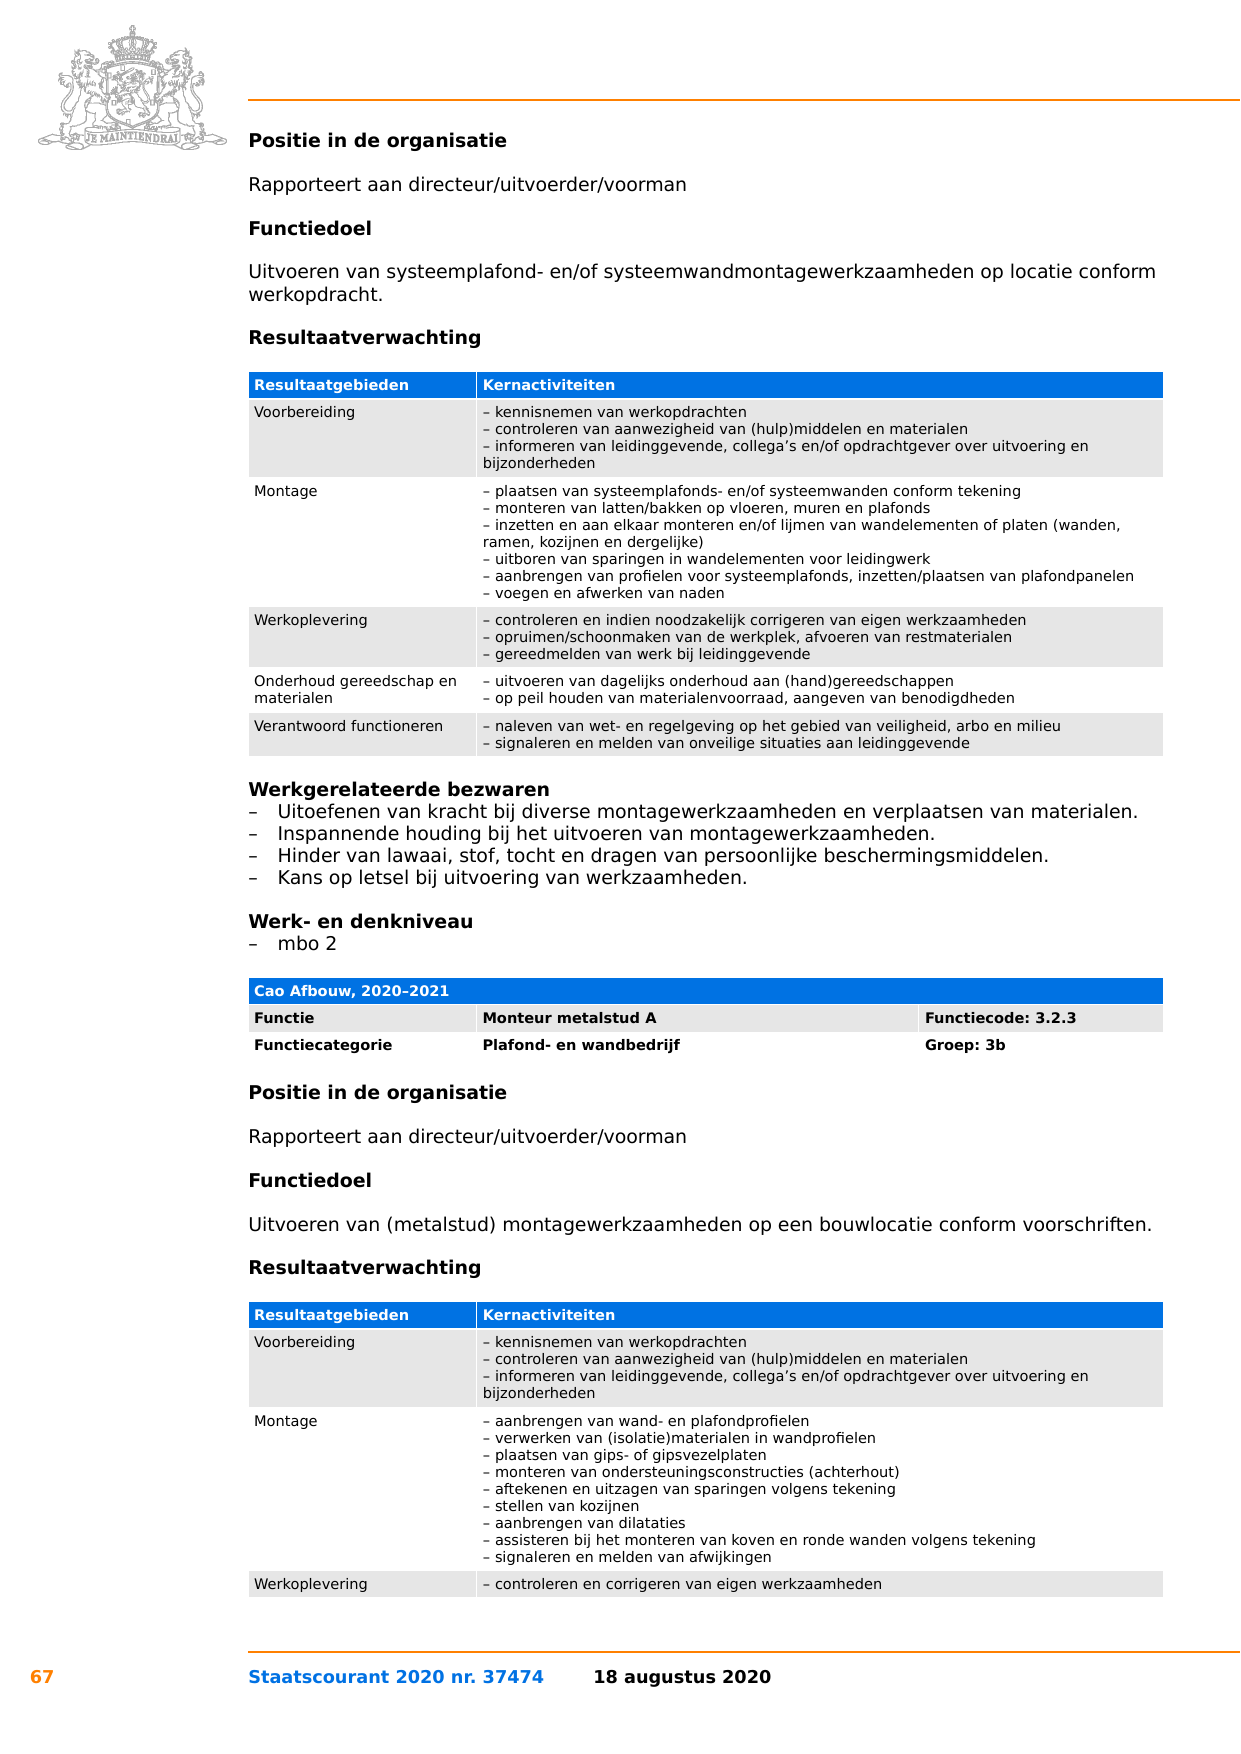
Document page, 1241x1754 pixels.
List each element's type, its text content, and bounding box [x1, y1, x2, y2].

table_cell – kennisnemen van werkopdrachten – controleren van aanwezigheid van (hulp)middelen en materialen – informeren van leidinggevende, collega’s en/of opdrachtgever over uitvoering en bijzonderheden [477, 400, 1163, 477]
subtitle Resultaatverwachting [248, 327, 1163, 349]
table_cell – controleren en corrigeren van eigen werkzaamheden [477, 1571, 1163, 1597]
text Uitvoeren van systeemplafond- en/of systeemwandmontagewerkzaamheden op locatie conform werkopdracht. [248, 261, 1163, 305]
table_cell Monteur metalstud A [477, 1005, 918, 1032]
text – Inspannende houding bij het uitvoeren van montagewerkzaamheden. [248, 823, 1163, 845]
subtitle Resultaatverwachting [248, 1257, 1163, 1279]
text – mbo 2 [248, 933, 1163, 955]
table_cell Verantwoord functioneren [249, 713, 476, 756]
text – Hinder van lawaai, stof, tocht en dragen van persoonlijke beschermingsmiddelen. [248, 845, 1163, 867]
table_header Cao Afbouw, 2020–2021 [249, 978, 1163, 1004]
table_cell Montage [249, 1408, 476, 1570]
table_cell – plaatsen van systeemplafonds- en/of systeemwanden conform tekening – monteren van latten/bakken op vloeren, muren en plafonds – inzetten en aan elkaar monteren en/of lijmen van wandelementen of platen (wanden, ramen, kozijnen en dergelijke) – uitboren van sparingen in wandelementen voor leidingwerk – aanbrengen van profielen voor systeemplafonds, inzetten/plaatsen van plafondpanelen – voegen en afwerken van naden [477, 478, 1163, 606]
table_cell – uitvoeren van dagelijks onderhoud aan (hand)gereedschappen – op peil houden van materialenvoorraad, aangeven van benodigdheden [477, 669, 1163, 712]
subtitle Functiedoel [248, 1169, 1163, 1192]
table_cell Functie [249, 1005, 476, 1032]
table_cell Functiecode: 3.2.3 [919, 1005, 1163, 1032]
text Uitvoeren van (metalstud) montagewerkzaamheden op een bouwlocatie conform voorschriften. [248, 1213, 1163, 1235]
text – Uitoefenen van kracht bij diverse montagewerkzaamheden en verplaatsen van materialen. [248, 801, 1163, 823]
table_cell Werkoplevering [249, 1571, 476, 1597]
subtitle Functiedoel [248, 218, 1163, 239]
table_cell – controleren en indien noodzakelijk corrigeren van eigen werkzaamheden – opruimen/schoonmaken van de werkplek, afvoeren van restmaterialen – gereedmelden van werk bij leidinggevende [477, 607, 1163, 667]
table_cell Plafond- en wandbedrijf [477, 1033, 918, 1059]
table_cell Voorbereiding [249, 400, 476, 477]
picture [38, 25, 227, 150]
table_header Kernactiviteiten [477, 372, 1163, 398]
table_cell – naleven van wet- en regelgeving op het gebied van veiligheid, arbo en milieu – signaleren en melden van onveilige situaties aan leidinggevende [477, 713, 1163, 756]
table_cell – aanbrengen van wand- en plafondprofielen – verwerken van (isolatie)materialen in wandprofielen – plaatsen van gips- of gipsvezelplaten – monteren van ondersteuningsconstructies (achterhout) – aftekenen en uitzagen van sparingen volgens tekening – stellen van kozijnen – aanbrengen van dilataties – assisteren bij het monteren van koven en ronde wanden volgens tekening – signaleren en melden van afwijkingen [477, 1408, 1163, 1570]
table_cell Onderhoud gereedschap en materialen [249, 669, 476, 712]
text – Kans op letsel bij uitvoering van werkzaamheden. [248, 867, 1163, 889]
table_cell Functiecategorie [249, 1033, 476, 1059]
subtitle Positie in de organisatie [248, 130, 1163, 152]
table_cell – kennisnemen van werkopdrachten – controleren van aanwezigheid van (hulp)middelen en materialen – informeren van leidinggevende, collega’s en/of opdrachtgever over uitvoering en bijzonderheden [477, 1330, 1163, 1407]
table_cell Montage [249, 478, 476, 606]
text Rapporteert aan directeur/uitvoerder/voorman [248, 174, 1163, 196]
subtitle Werk- en denkniveau [248, 911, 1163, 933]
table_cell Werkoplevering [249, 607, 476, 667]
table_header Resultaatgebieden [249, 372, 476, 398]
table_cell Groep: 3b [919, 1033, 1163, 1059]
subtitle Werkgerelateerde bezwaren [248, 779, 1163, 801]
table_header Resultaatgebieden [249, 1302, 476, 1328]
text Rapporteert aan directeur/uitvoerder/voorman [248, 1126, 1163, 1148]
table_cell Voorbereiding [249, 1330, 476, 1407]
subtitle Positie in de organisatie [248, 1082, 1163, 1104]
table_header Kernactiviteiten [477, 1302, 1163, 1328]
